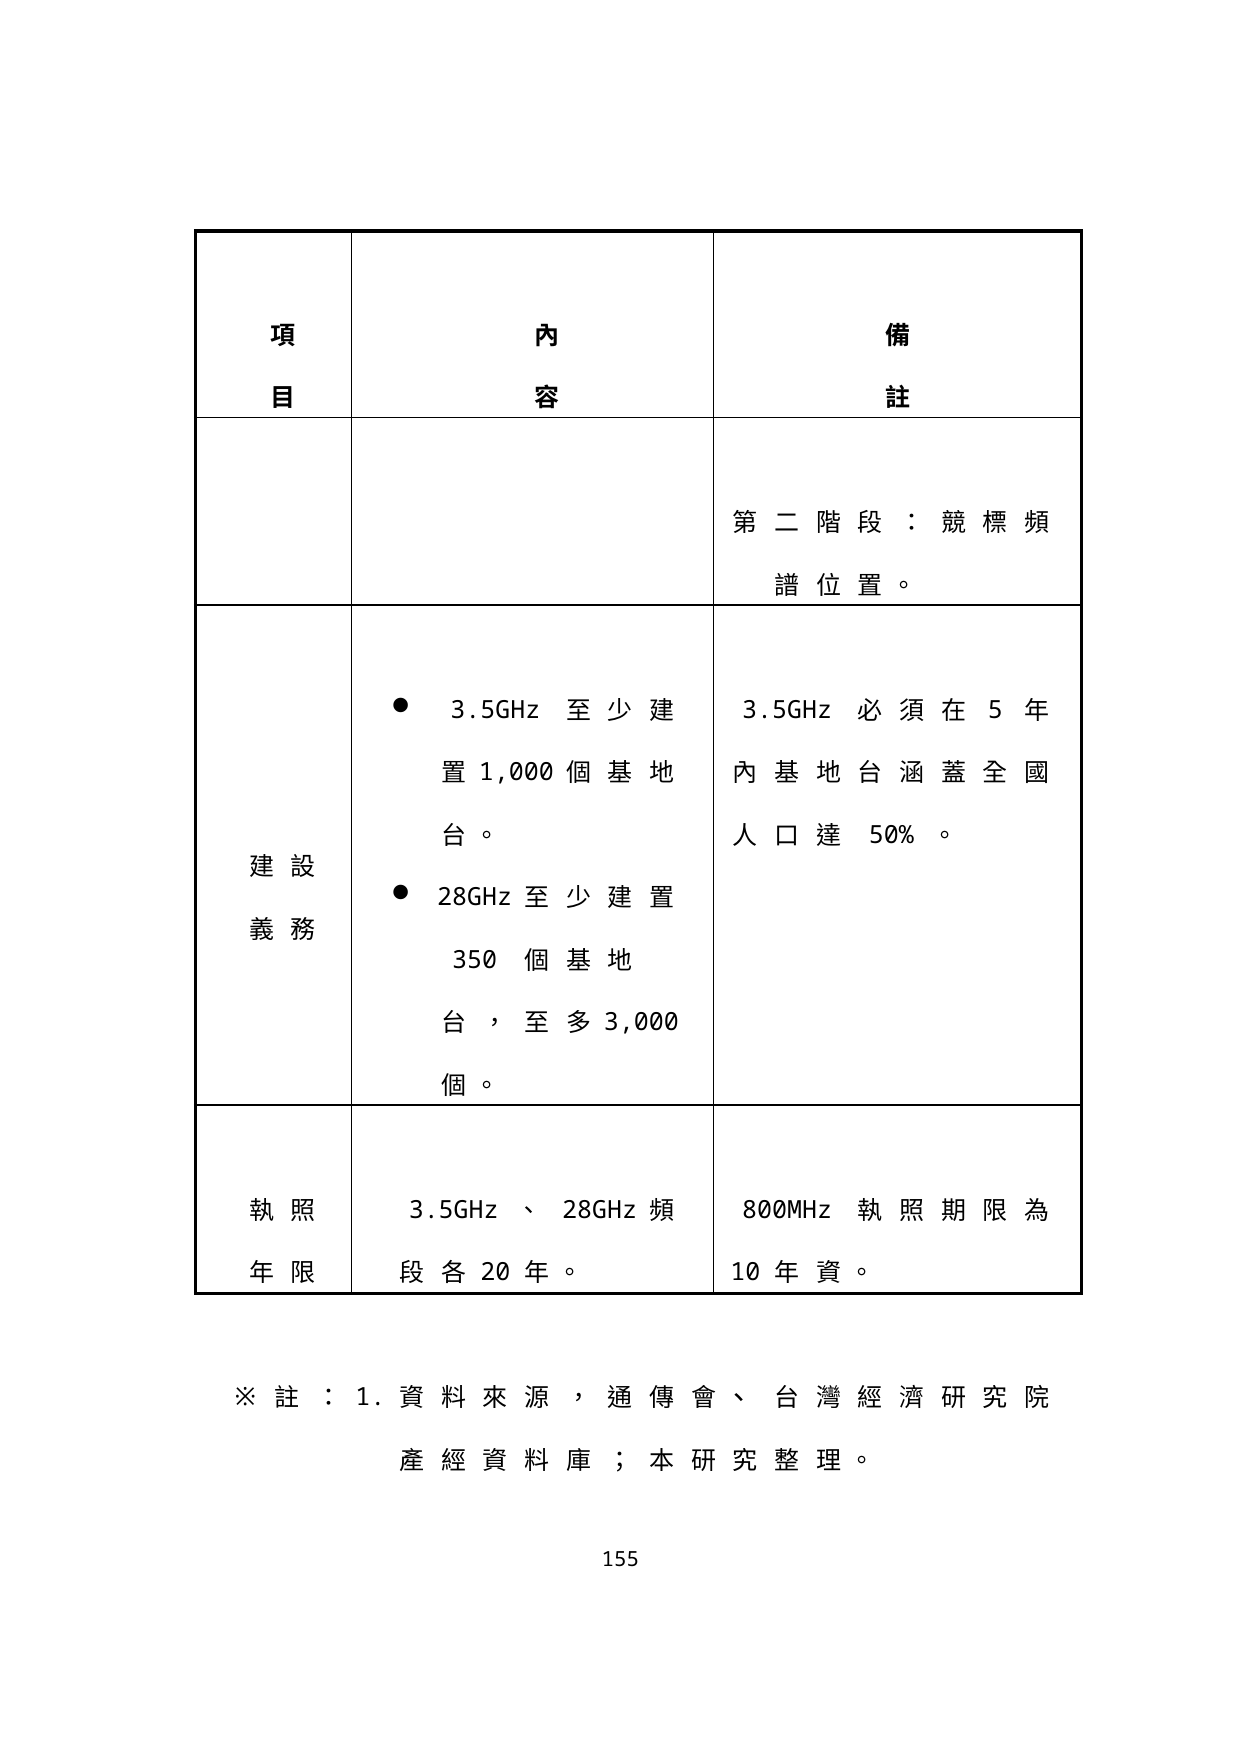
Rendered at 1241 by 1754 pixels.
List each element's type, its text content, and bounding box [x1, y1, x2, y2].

table_header 項 目 [197, 233, 351, 417]
table_cell 執照年限 [197, 1106, 351, 1292]
table_cell [197, 418, 351, 604]
table_header 內 容 [352, 233, 713, 417]
table_cell [352, 418, 713, 604]
table_header 備 註 [714, 233, 1080, 417]
table_cell 第二階段：競標頻譜位置。 [714, 418, 1080, 604]
table_cell 3.5GHz至少建置1,000個基地台。 28GHz至少建置350個基地台，至多3,000個。 [352, 606, 713, 1104]
table_cell 800MHz執照期限為10年資。 [714, 1106, 1080, 1292]
text ※註：1.資料來源，通傳會、台灣經濟研究院產經資料庫；本研究整理。 [186, 1354, 1060, 1479]
table_cell 3.5GHz必須在5年內基地台涵蓋全國人口達50%。 [714, 606, 1080, 1104]
table_cell 3.5GHz、28GHz頻段各20年。 [352, 1106, 713, 1292]
table_cell 建設義務 [197, 606, 351, 1104]
